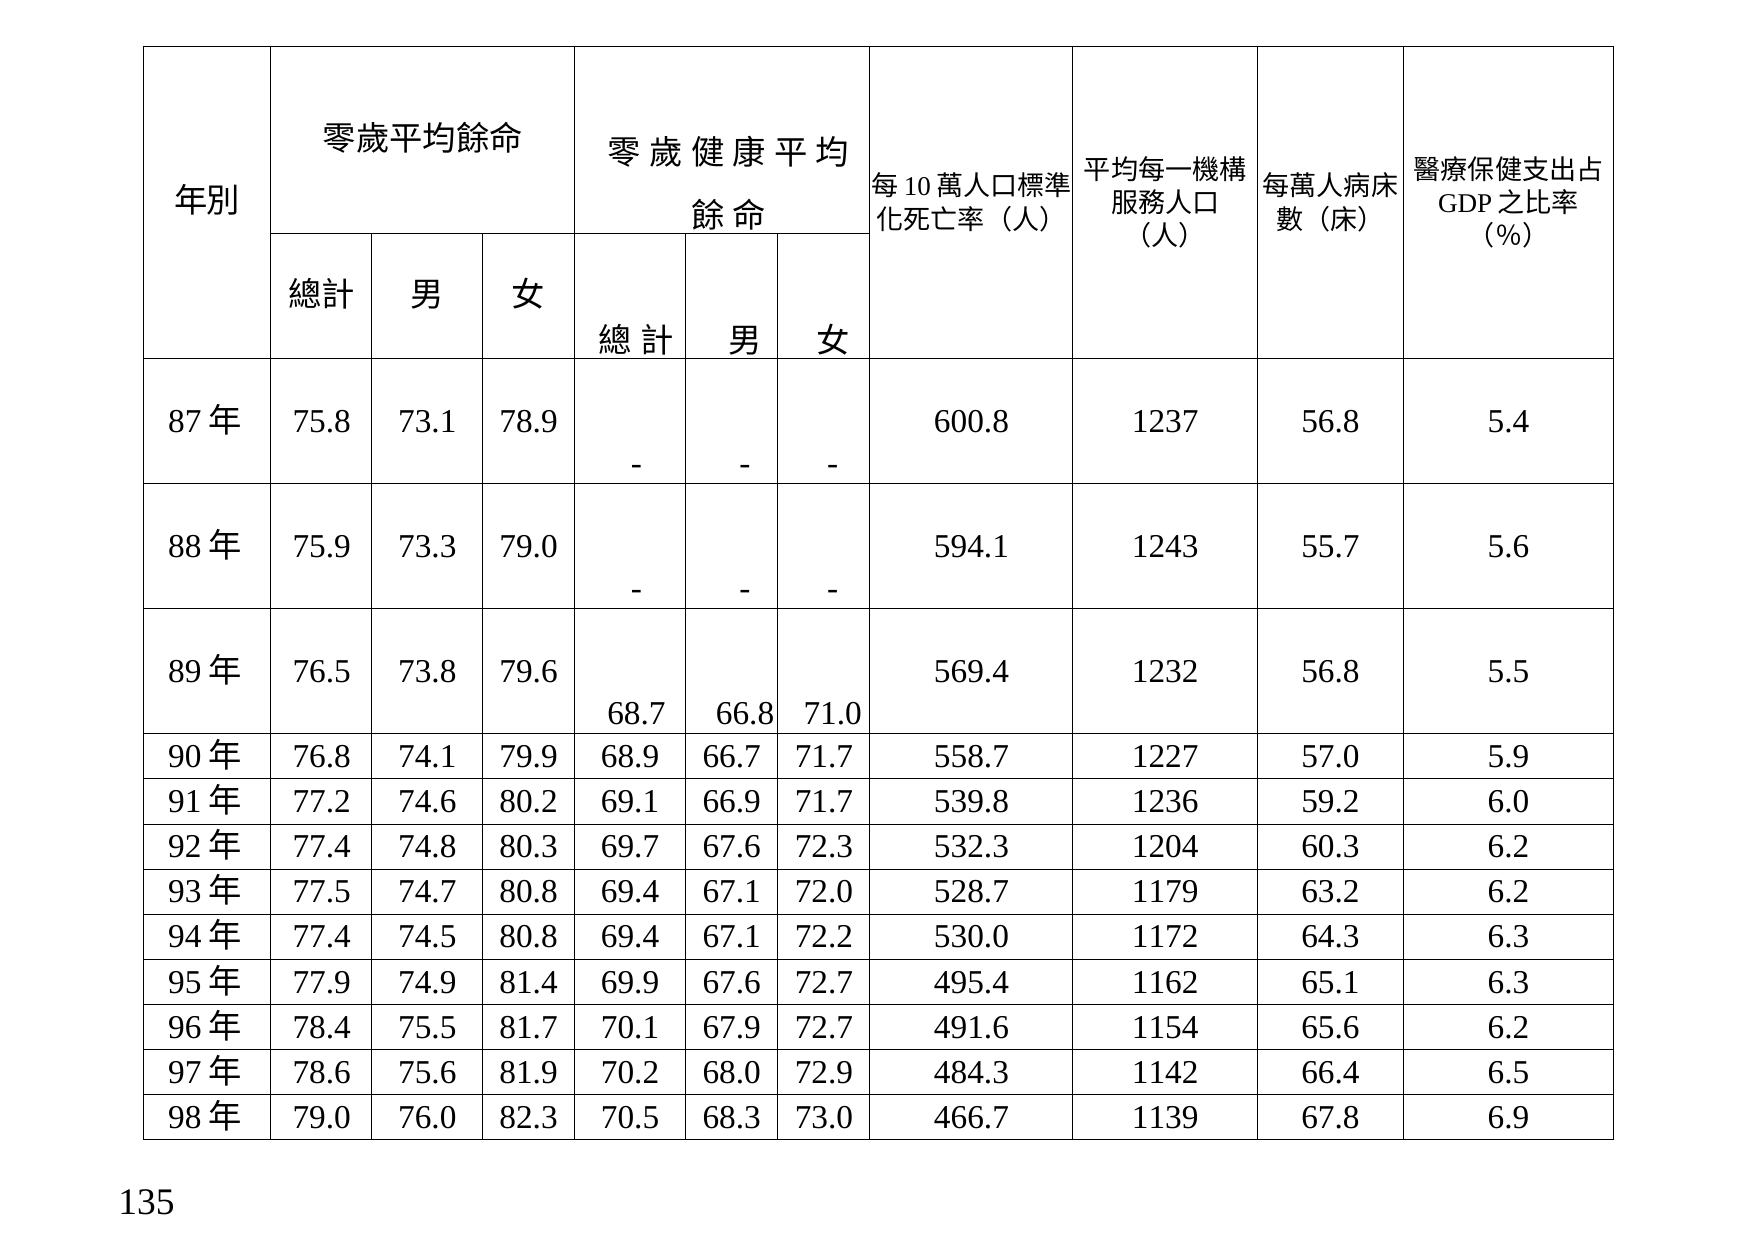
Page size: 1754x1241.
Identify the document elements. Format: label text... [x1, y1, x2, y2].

table_cell 1204 [1073, 825, 1257, 868]
table_cell 78.6 [271, 1050, 371, 1094]
table_cell 69.7 [575, 825, 685, 868]
table_cell 569.4 [870, 609, 1072, 733]
table_cell 76.8 [271, 734, 371, 778]
table_header 每萬人病床數（床） [1258, 47, 1403, 358]
table_cell 女 [778, 234, 869, 358]
table_cell 59.2 [1258, 779, 1403, 823]
table_cell 68.7 [575, 609, 685, 733]
table_cell 97年 [144, 1050, 270, 1094]
table_cell 6.3 [1404, 915, 1613, 959]
table_cell 72.2 [778, 915, 869, 959]
table_cell 78.9 [483, 359, 574, 483]
table_cell 466.7 [870, 1095, 1072, 1139]
table_cell 1227 [1073, 734, 1257, 778]
table_cell 6.3 [1404, 960, 1613, 1004]
table_cell 6.9 [1404, 1095, 1613, 1139]
table_cell 5.9 [1404, 734, 1613, 778]
table_cell 73.1 [372, 359, 482, 483]
table_header 零歲健康平均餘命 [575, 47, 869, 233]
table_cell 539.8 [870, 779, 1072, 823]
table_cell 6.2 [1404, 870, 1613, 914]
table_cell 6.0 [1404, 779, 1613, 823]
table_cell 81.7 [483, 1005, 574, 1049]
table_cell 594.1 [870, 484, 1072, 608]
table_cell 80.8 [483, 915, 574, 959]
table_cell 1237 [1073, 359, 1257, 483]
table_cell 72.7 [778, 1005, 869, 1049]
table_cell 67.8 [1258, 1095, 1403, 1139]
table_cell 67.1 [686, 915, 777, 959]
table_cell 73.8 [372, 609, 482, 733]
table_cell 76.5 [271, 609, 371, 733]
table_cell - [686, 484, 777, 608]
table_cell 男 [372, 234, 482, 358]
table_cell 530.0 [870, 915, 1072, 959]
table_cell 72.0 [778, 870, 869, 914]
table_cell 94年 [144, 915, 270, 959]
table_cell 69.9 [575, 960, 685, 1004]
table_cell 93年 [144, 870, 270, 914]
table_cell 69.1 [575, 779, 685, 823]
table_cell 1179 [1073, 870, 1257, 914]
table_cell 1154 [1073, 1005, 1257, 1049]
table_cell 82.3 [483, 1095, 574, 1139]
table_cell 75.6 [372, 1050, 482, 1094]
table_cell 77.9 [271, 960, 371, 1004]
table_cell 75.5 [372, 1005, 482, 1049]
table_cell 74.5 [372, 915, 482, 959]
table_cell 總計 [271, 234, 371, 358]
table_cell 6.2 [1404, 825, 1613, 868]
table_cell 68.0 [686, 1050, 777, 1094]
table_cell 55.7 [1258, 484, 1403, 608]
table_cell 81.9 [483, 1050, 574, 1094]
table_cell 總計 [575, 234, 685, 358]
table_cell 74.7 [372, 870, 482, 914]
table_header 平均每一機構服務人口（人） [1073, 47, 1257, 358]
table_cell 女 [483, 234, 574, 358]
table_cell 79.9 [483, 734, 574, 778]
table_cell 600.8 [870, 359, 1072, 483]
table_cell 1172 [1073, 915, 1257, 959]
table_cell 6.5 [1404, 1050, 1613, 1094]
table_cell 528.7 [870, 870, 1072, 914]
table_cell 66.7 [686, 734, 777, 778]
table_cell 74.6 [372, 779, 482, 823]
table_cell 56.8 [1258, 359, 1403, 483]
table_cell 81.4 [483, 960, 574, 1004]
table_cell 男 [686, 234, 777, 358]
table_cell 74.1 [372, 734, 482, 778]
table_cell 1232 [1073, 609, 1257, 733]
table_cell 66.8 [686, 609, 777, 733]
table_cell 5.4 [1404, 359, 1613, 483]
table_cell 71.0 [778, 609, 869, 733]
table_cell 73.3 [372, 484, 482, 608]
table_header 醫療保健支出占GDP之比率（％） [1404, 47, 1613, 358]
table_cell 72.9 [778, 1050, 869, 1094]
table_cell 77.4 [271, 915, 371, 959]
table_cell 87年 [144, 359, 270, 483]
table_cell 72.3 [778, 825, 869, 868]
table_cell 70.2 [575, 1050, 685, 1094]
table_cell 484.3 [870, 1050, 1072, 1094]
table_cell - [575, 484, 685, 608]
table_cell 90年 [144, 734, 270, 778]
table_cell 5.6 [1404, 484, 1613, 608]
table_cell 79.6 [483, 609, 574, 733]
table_cell 69.4 [575, 870, 685, 914]
table_cell 68.3 [686, 1095, 777, 1139]
table_cell 67.9 [686, 1005, 777, 1049]
table_cell 1243 [1073, 484, 1257, 608]
table_cell 67.1 [686, 870, 777, 914]
table_header 零歲平均餘命 [271, 47, 574, 233]
table_cell - [778, 359, 869, 483]
table_cell 56.8 [1258, 609, 1403, 733]
table_cell 79.0 [271, 1095, 371, 1139]
table_cell 558.7 [870, 734, 1072, 778]
table_cell - [778, 484, 869, 608]
table_cell 78.4 [271, 1005, 371, 1049]
table_cell 5.5 [1404, 609, 1613, 733]
table_cell 91年 [144, 779, 270, 823]
table_cell 57.0 [1258, 734, 1403, 778]
table_cell 70.1 [575, 1005, 685, 1049]
table_cell - [575, 359, 685, 483]
table_cell 495.4 [870, 960, 1072, 1004]
table_cell 67.6 [686, 825, 777, 868]
table_cell 64.3 [1258, 915, 1403, 959]
table_header 每10萬人口標準化死亡率（人） [870, 47, 1072, 358]
table_cell 67.6 [686, 960, 777, 1004]
table_cell 77.2 [271, 779, 371, 823]
table_cell 96年 [144, 1005, 270, 1049]
table_cell 1162 [1073, 960, 1257, 1004]
table_cell 491.6 [870, 1005, 1072, 1049]
table_cell 80.8 [483, 870, 574, 914]
table_cell 73.0 [778, 1095, 869, 1139]
table_cell 88年 [144, 484, 270, 608]
table_cell 60.3 [1258, 825, 1403, 868]
table_cell 65.1 [1258, 960, 1403, 1004]
table_cell 74.9 [372, 960, 482, 1004]
table_cell 1236 [1073, 779, 1257, 823]
table_cell 77.4 [271, 825, 371, 868]
table_cell 89年 [144, 609, 270, 733]
table_cell 1142 [1073, 1050, 1257, 1094]
table_cell 75.9 [271, 484, 371, 608]
table_cell 98年 [144, 1095, 270, 1139]
table_cell 68.9 [575, 734, 685, 778]
table_cell 80.3 [483, 825, 574, 868]
table_cell 6.2 [1404, 1005, 1613, 1049]
table_cell 79.0 [483, 484, 574, 608]
table_cell 76.0 [372, 1095, 482, 1139]
table_cell 92年 [144, 825, 270, 868]
table_cell 95年 [144, 960, 270, 1004]
table_cell 71.7 [778, 734, 869, 778]
table_cell 532.3 [870, 825, 1072, 868]
table_cell 75.8 [271, 359, 371, 483]
table_cell 63.2 [1258, 870, 1403, 914]
table_cell 66.9 [686, 779, 777, 823]
table_cell 1139 [1073, 1095, 1257, 1139]
table_cell 69.4 [575, 915, 685, 959]
table_cell 66.4 [1258, 1050, 1403, 1094]
table_header 年別 [144, 47, 270, 358]
table_cell 77.5 [271, 870, 371, 914]
table_cell 65.6 [1258, 1005, 1403, 1049]
table_cell 80.2 [483, 779, 574, 823]
table_cell 70.5 [575, 1095, 685, 1139]
table_cell - [686, 359, 777, 483]
table_cell 74.8 [372, 825, 482, 868]
table_cell 72.7 [778, 960, 869, 1004]
table_cell 71.7 [778, 779, 869, 823]
